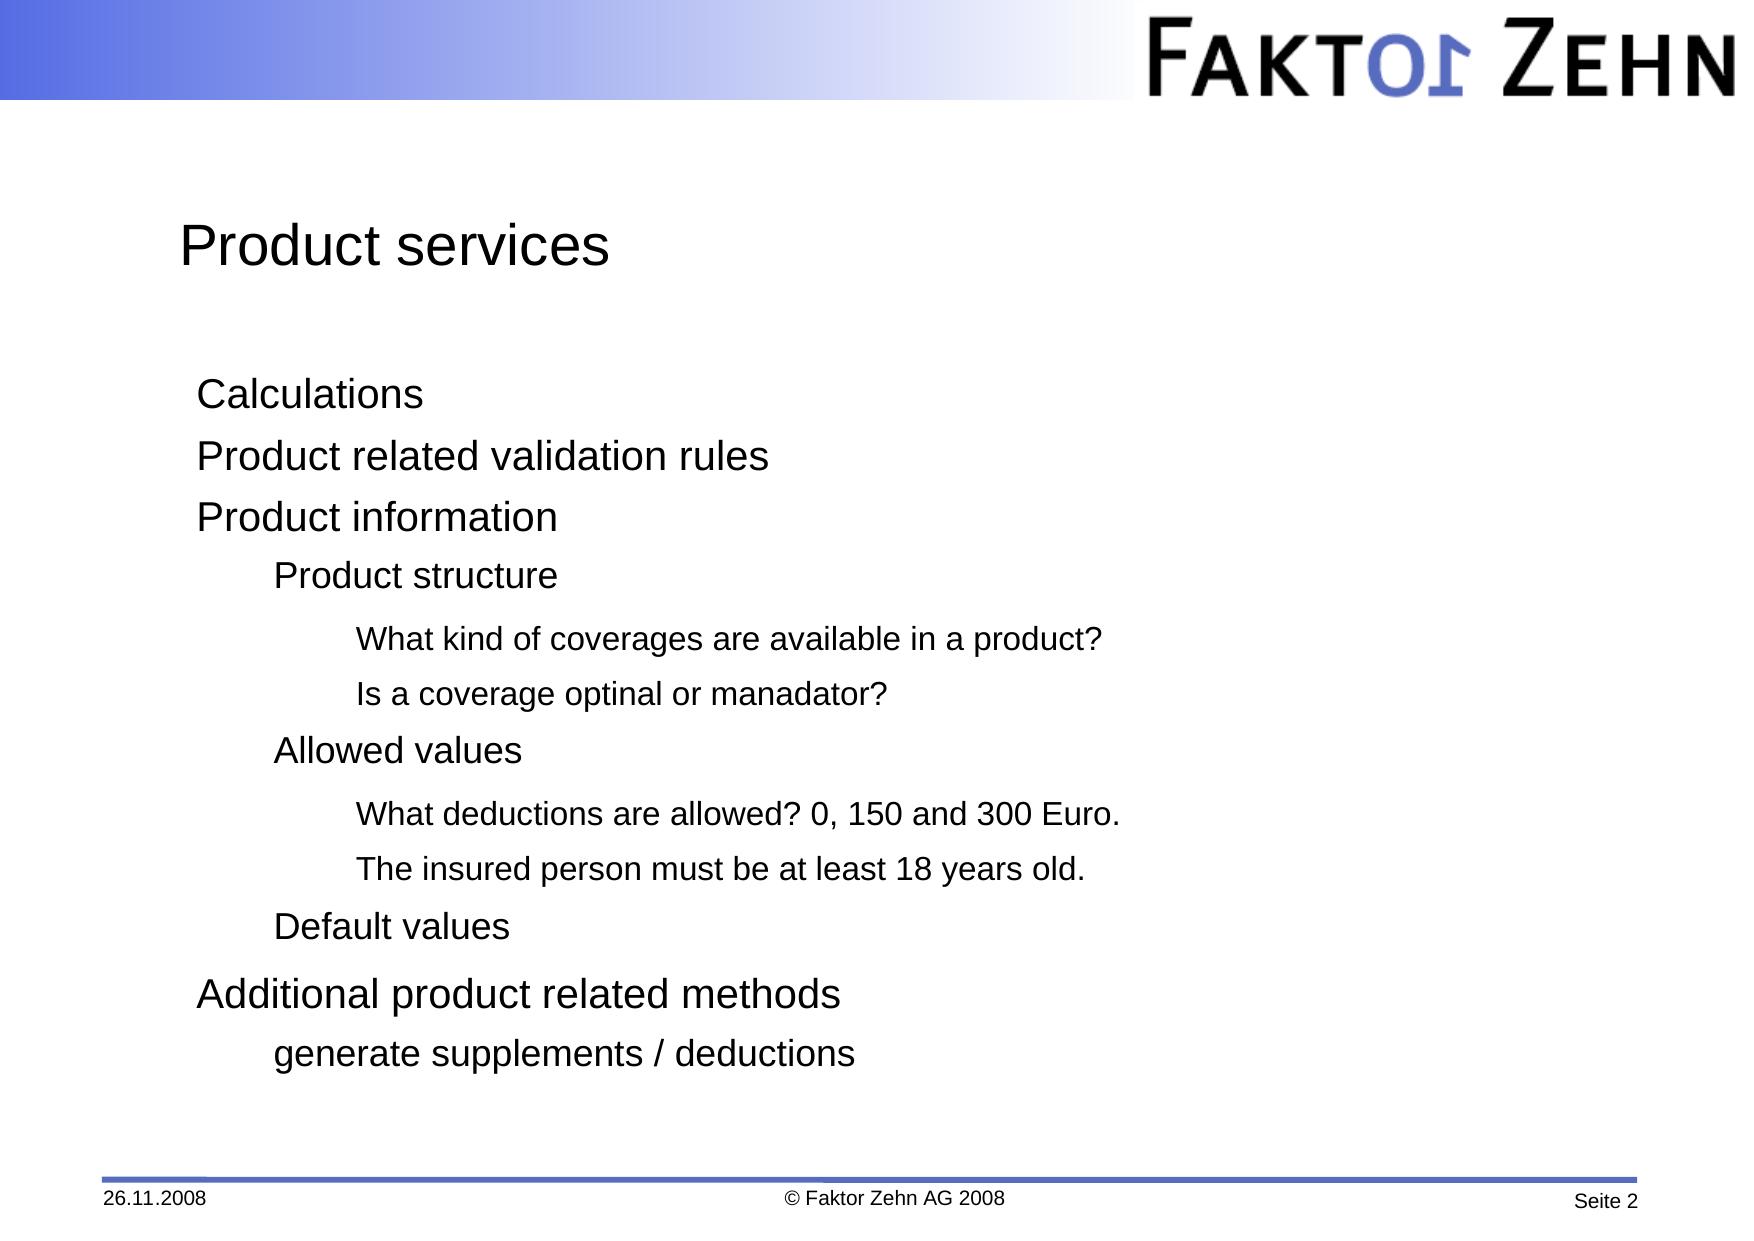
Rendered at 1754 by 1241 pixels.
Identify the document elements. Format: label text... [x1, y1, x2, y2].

title Product services [179, 142, 1576, 349]
list Calculations Product related validation rules Product information Product structure What kind of coverages are available in a product? Is a coverage optinal or manadator? Allowed values What deductions are allowed? 0, 150 and 300 Euro. The insured person must be at least 18 years old. Default values Additional product related methods generate supplements / deductions [179, 371, 1576, 1152]
picture [1133, 2, 1749, 105]
